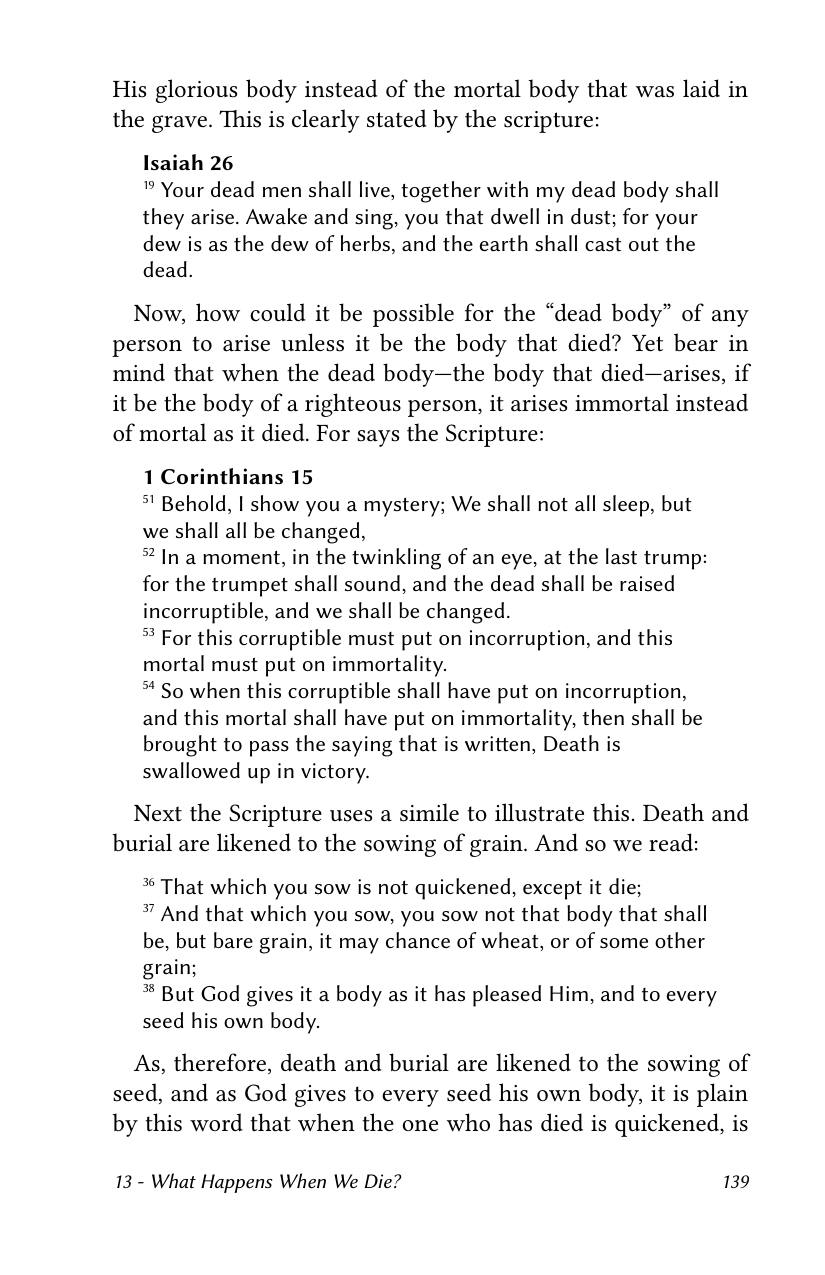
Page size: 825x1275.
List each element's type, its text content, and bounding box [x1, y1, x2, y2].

text Next the Scripture uses a simile to illustrate this. Death and burial are likened to the sowing of grain. And so we read: [112, 799, 750, 858]
text 38 But God gives it a body as it has pleased Him, and to every seed his own body. [142, 981, 720, 1034]
text 52 In a moment, in the twinkling of an eye, at the last trump: for the trumpet shall sound, and the dead shall be raised incorruptible, and we shall be changed. [142, 544, 720, 624]
text 54 So when this corruptible shall have put on incorruption, and this mortal shall have put on immortality, then shall be brought to pass the saying that is written, Death is swallowed up in victory. [142, 678, 720, 784]
text 19 Your dead men shall live, together with my dead body shall they arise. Awake and sing, you that dwell in dust; for your dew is as the dew of herbs, and the earth shall cast out the dead. [142, 177, 720, 283]
text 51 Behold, I show you a mystery; We shall not all sleep, but we shall all be changed, [142, 491, 720, 544]
text Now, how could it be possible for the “dead body” of any person to arise unless it be the body that died? Yet bear in mind that when the dead body—the body that died—arises, if it be the body of a righteous person, it arises immortal instead of mortal as it died. For says the Scripture: [112, 299, 750, 447]
text His glorious body instead of the mortal body that was laid in the grave. This is clearly stated by the scripture: [112, 75, 750, 133]
text Isaiah 26 [142, 150, 750, 176]
text 37 And that which you sow, you sow not that body that shall be, but bare grain, it may chance of wheat, or of some other grain; [142, 901, 720, 980]
text As, therefore, death and burial are likened to the sowing of seed, and as God gives to every seed his own body, it is plain by this word that when the one who has died is quickened, is [112, 1049, 750, 1138]
text 1 Corinthians 15 [142, 463, 750, 490]
text 36 That which you sow is not quickened, except it die; [142, 874, 720, 900]
text 53 For this corruptible must put on incorruption, and this mortal must put on immortality. [142, 624, 720, 677]
